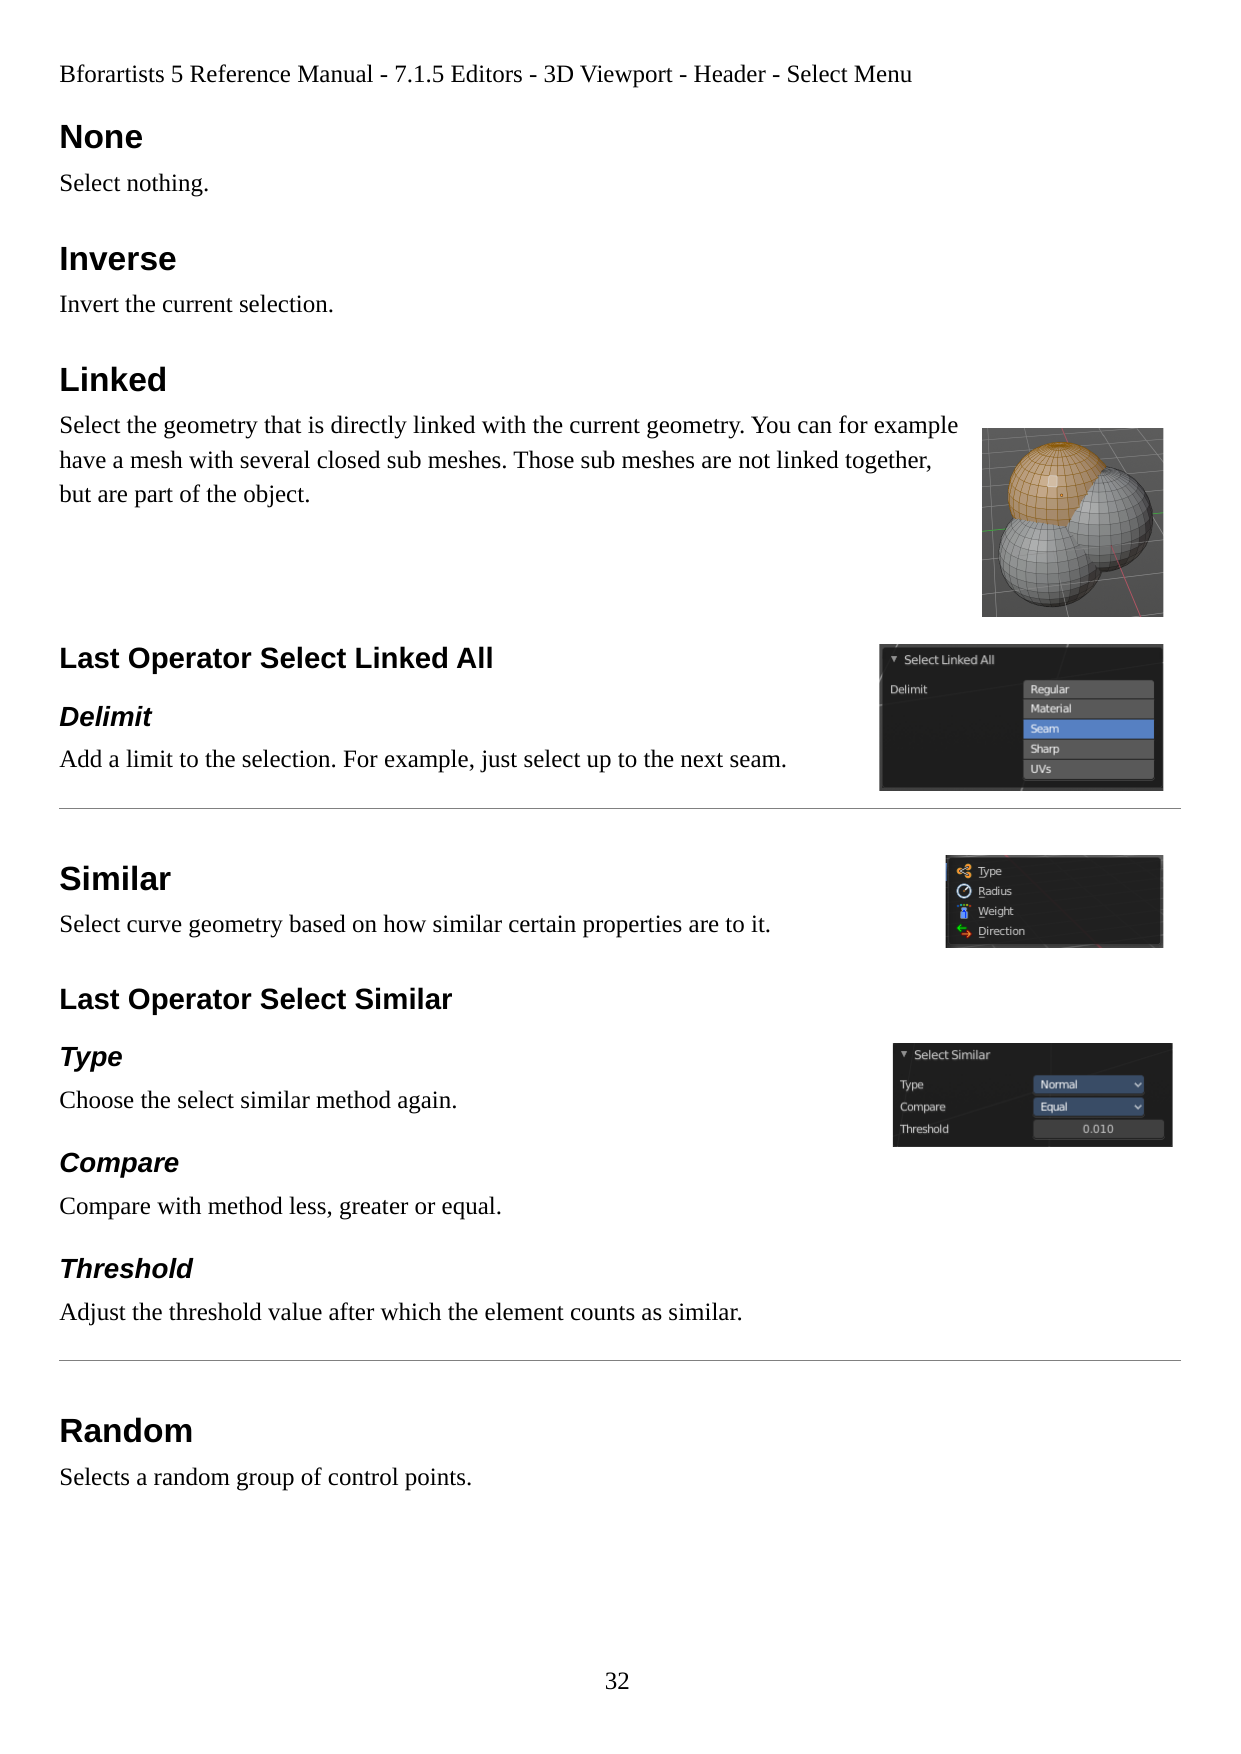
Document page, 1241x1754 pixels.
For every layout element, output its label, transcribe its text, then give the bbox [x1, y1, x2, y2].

subtitle Threshold [59, 1252, 1181, 1284]
subtitle Similar [59, 858, 945, 897]
text Choose the select similar method again. [59, 1085, 892, 1113]
picture [879, 644, 1164, 791]
picture [982, 428, 1164, 617]
text Compare with method less, greater or equal. [59, 1191, 1181, 1219]
picture [892, 1043, 1173, 1147]
subtitle None [59, 117, 1181, 156]
text Invert the current selection. [59, 289, 1181, 318]
text Adjust the threshold value after which the element counts as similar. [59, 1297, 1181, 1325]
subtitle Linked [59, 359, 1181, 398]
subtitle Delimit [59, 700, 879, 732]
picture [945, 855, 1164, 948]
subtitle Type [59, 1040, 1181, 1072]
text Select the geometry that is directly linked with the current geometry. You can for example have a mesh with several closed sub meshes. Those sub meshes are not linked together, but are part of the object. [59, 411, 1181, 508]
text Selects a random group of control points. [59, 1462, 1181, 1491]
subtitle Inverse [59, 238, 1181, 277]
text Select curve geometry based on how similar certain properties are to it. [59, 909, 945, 938]
subtitle Last Operator Select Similar [59, 982, 1181, 1015]
subtitle Last Operator Select Linked All [59, 641, 1181, 675]
subtitle Compare [59, 1146, 1181, 1178]
subtitle Random [59, 1411, 1181, 1449]
subtitle [1164, 858, 1181, 897]
text Add a limit to the selection. For example, just select up to the next seam. [59, 744, 879, 773]
subtitle [1164, 700, 1181, 732]
text Select nothing. [59, 168, 1181, 197]
